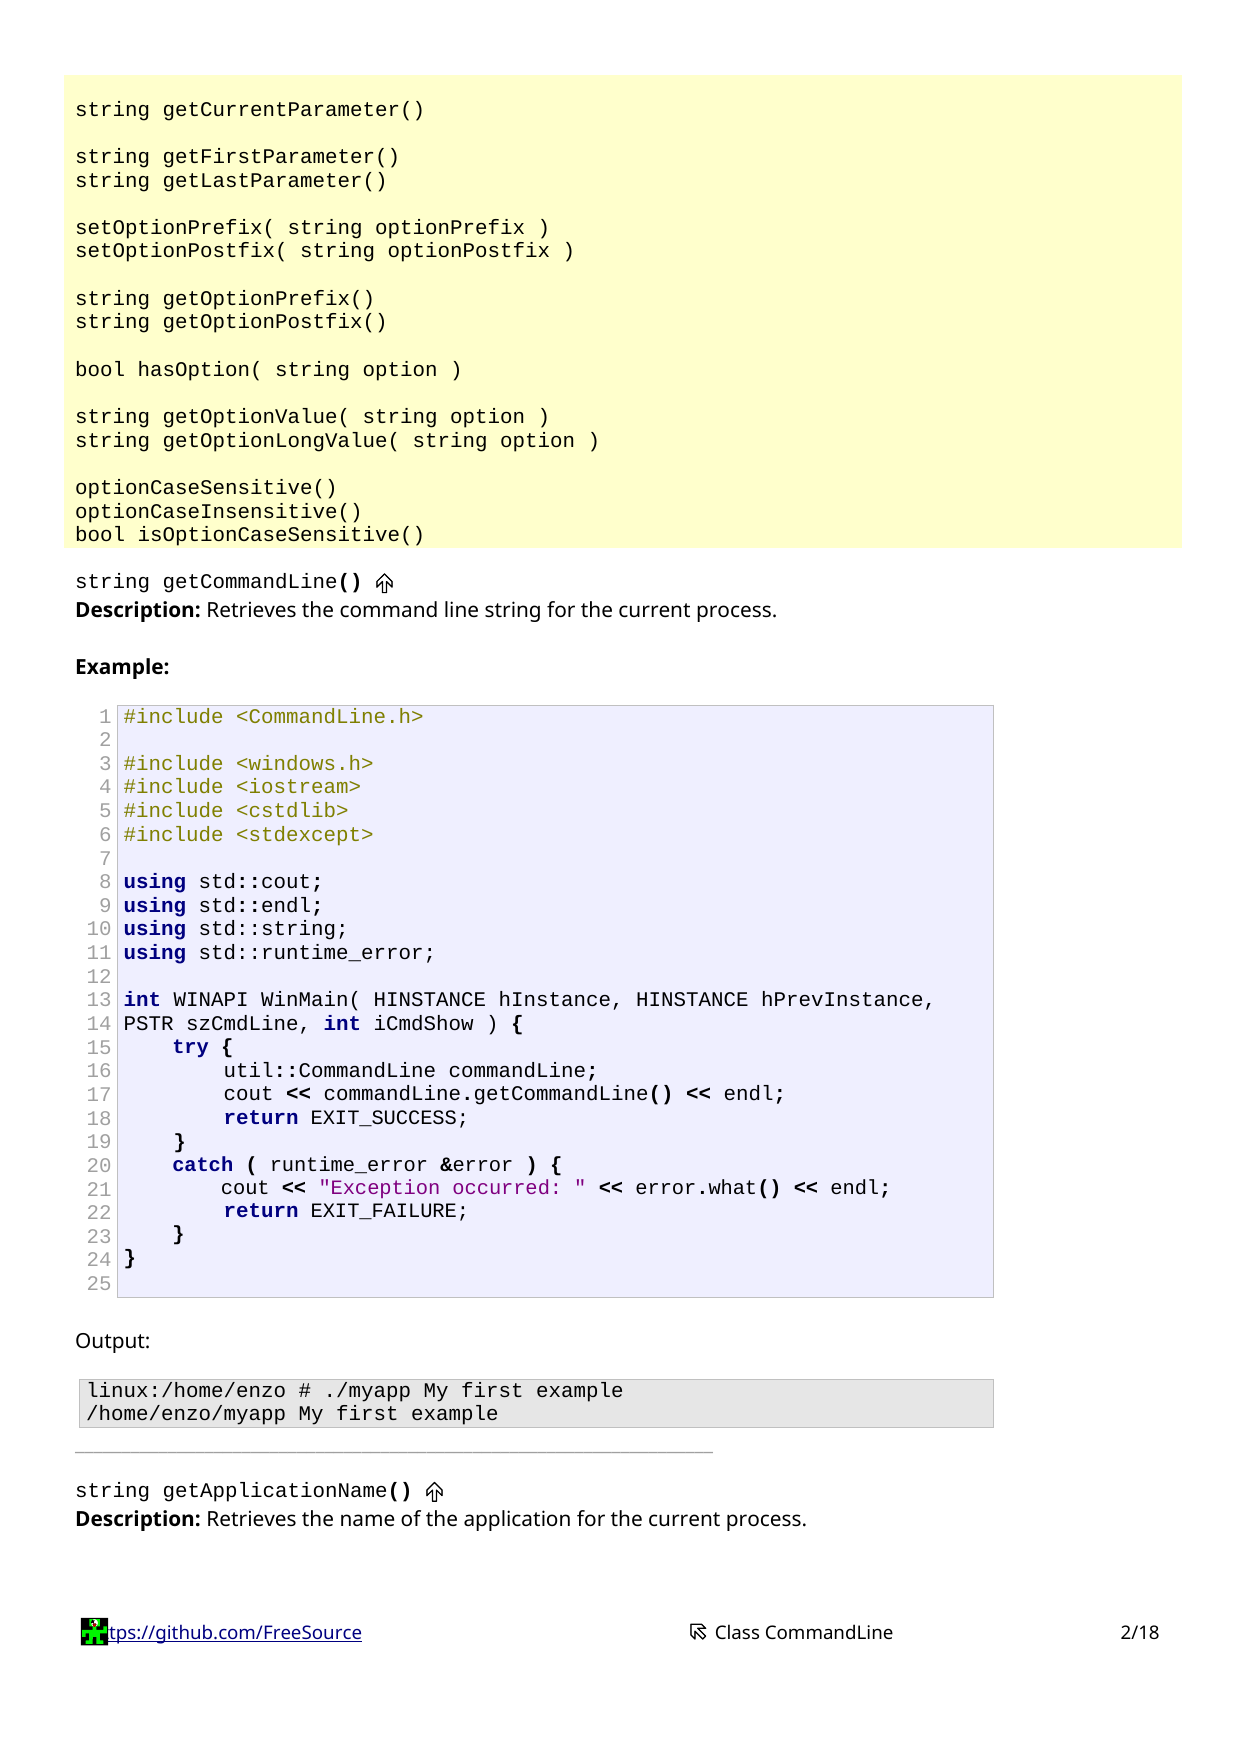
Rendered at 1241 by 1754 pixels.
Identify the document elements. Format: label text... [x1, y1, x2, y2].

text Description: Retrieves the command line string for the current process. [75, 595, 1165, 624]
table_header #include <CommandLine.h> #include <windows.h> #include <iostream> #include <cstdlib> #include <stdexcept> using std::cout; using std::endl; using std::string; using std::runtime_error; int WINAPI WinMain( HINSTANCE hInstance, HINSTANCE hPrevInstance, PSTR szCmdLine, int iCmdShow ) { try { util::CommandLine commandLine; cout << commandLine.getCommandLine() << endl; return EXIT_SUCCESS; } catch ( runtime_error &error ) { cout << "Exception occurred: " << error.what() << endl; return EXIT_FAILURE; } } [118, 706, 993, 1297]
table_header linux:/home/enzo # ./myapp My first example /home/enzo/myapp My first example [80, 1380, 993, 1427]
text string getCommandLine()  [75, 572, 1165, 595]
table_header string getCurrentParameter() string getFirstParameter() string getLastParameter() setOptionPrefix( string optionPrefix ) setOptionPostfix( string optionPostfix ) string getOptionPrefix() string getOptionPostfix() bool hasOption( string option ) string getOptionValue( string option ) string getOptionLongValue( string option ) optionCaseSensitive() optionCaseInsensitive() bool isOptionCaseSensitive() [64, 75, 1182, 548]
text Description: Retrieves the name of the application for the current process. [75, 1504, 1165, 1532]
text Output: [75, 1327, 1165, 1355]
text string getApplicationName()  [75, 1480, 1165, 1504]
table_header 1 2 3 4 5 6 7 8 9 10 11 12 13 14 15 16 17 18 19 20 21 22 23 24 25 [80, 705, 117, 1297]
text Example: [75, 652, 1165, 704]
text _____________________________________________________________________ [75, 1428, 1165, 1456]
